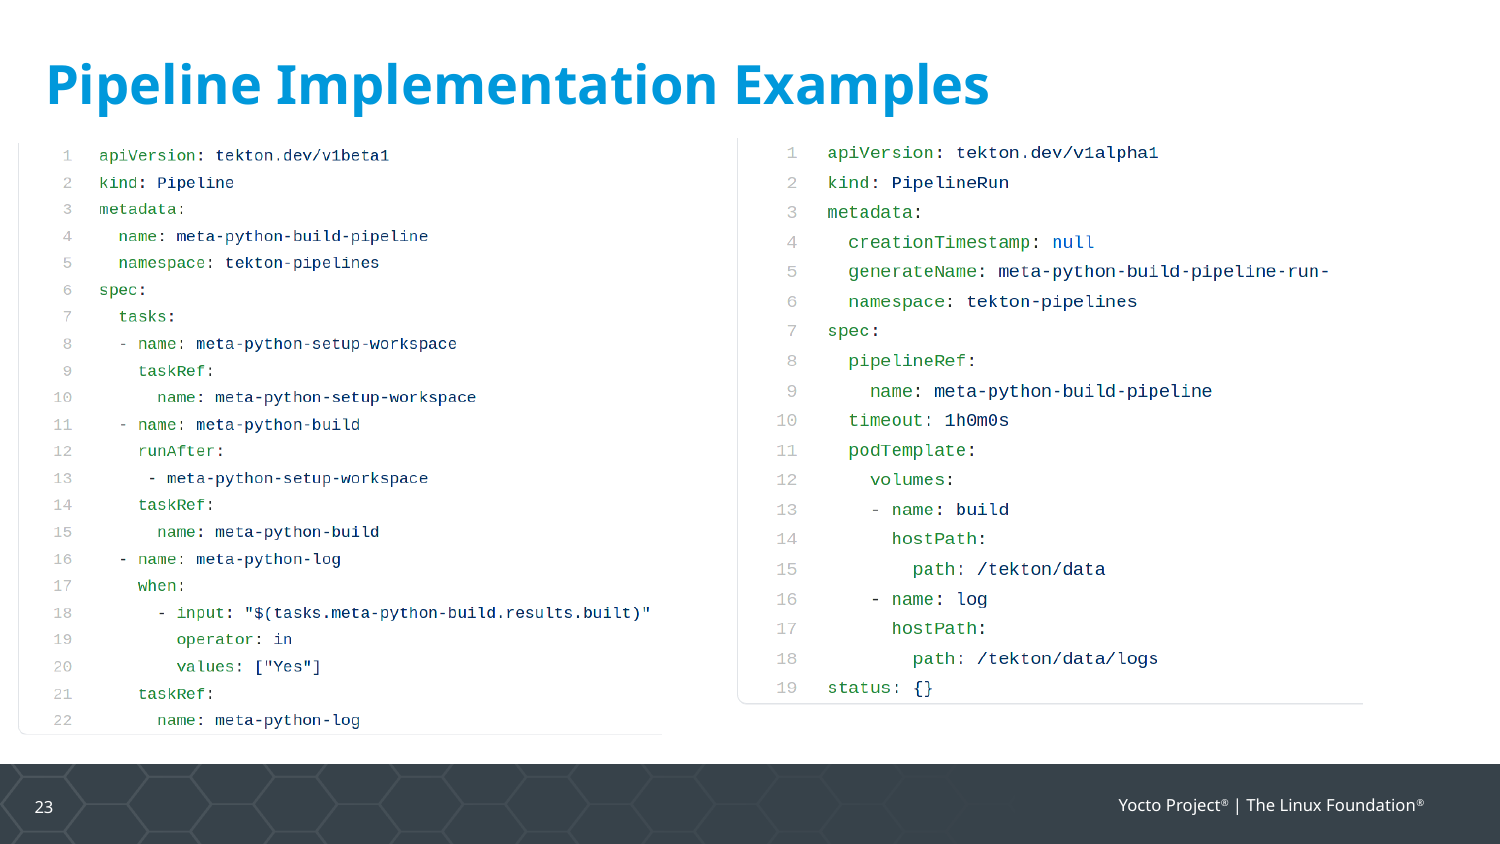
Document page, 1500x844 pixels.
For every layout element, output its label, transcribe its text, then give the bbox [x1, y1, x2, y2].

picture [0, 0, 1500, 844]
title Pipeline Implementation Examples [44, 50, 1395, 160]
